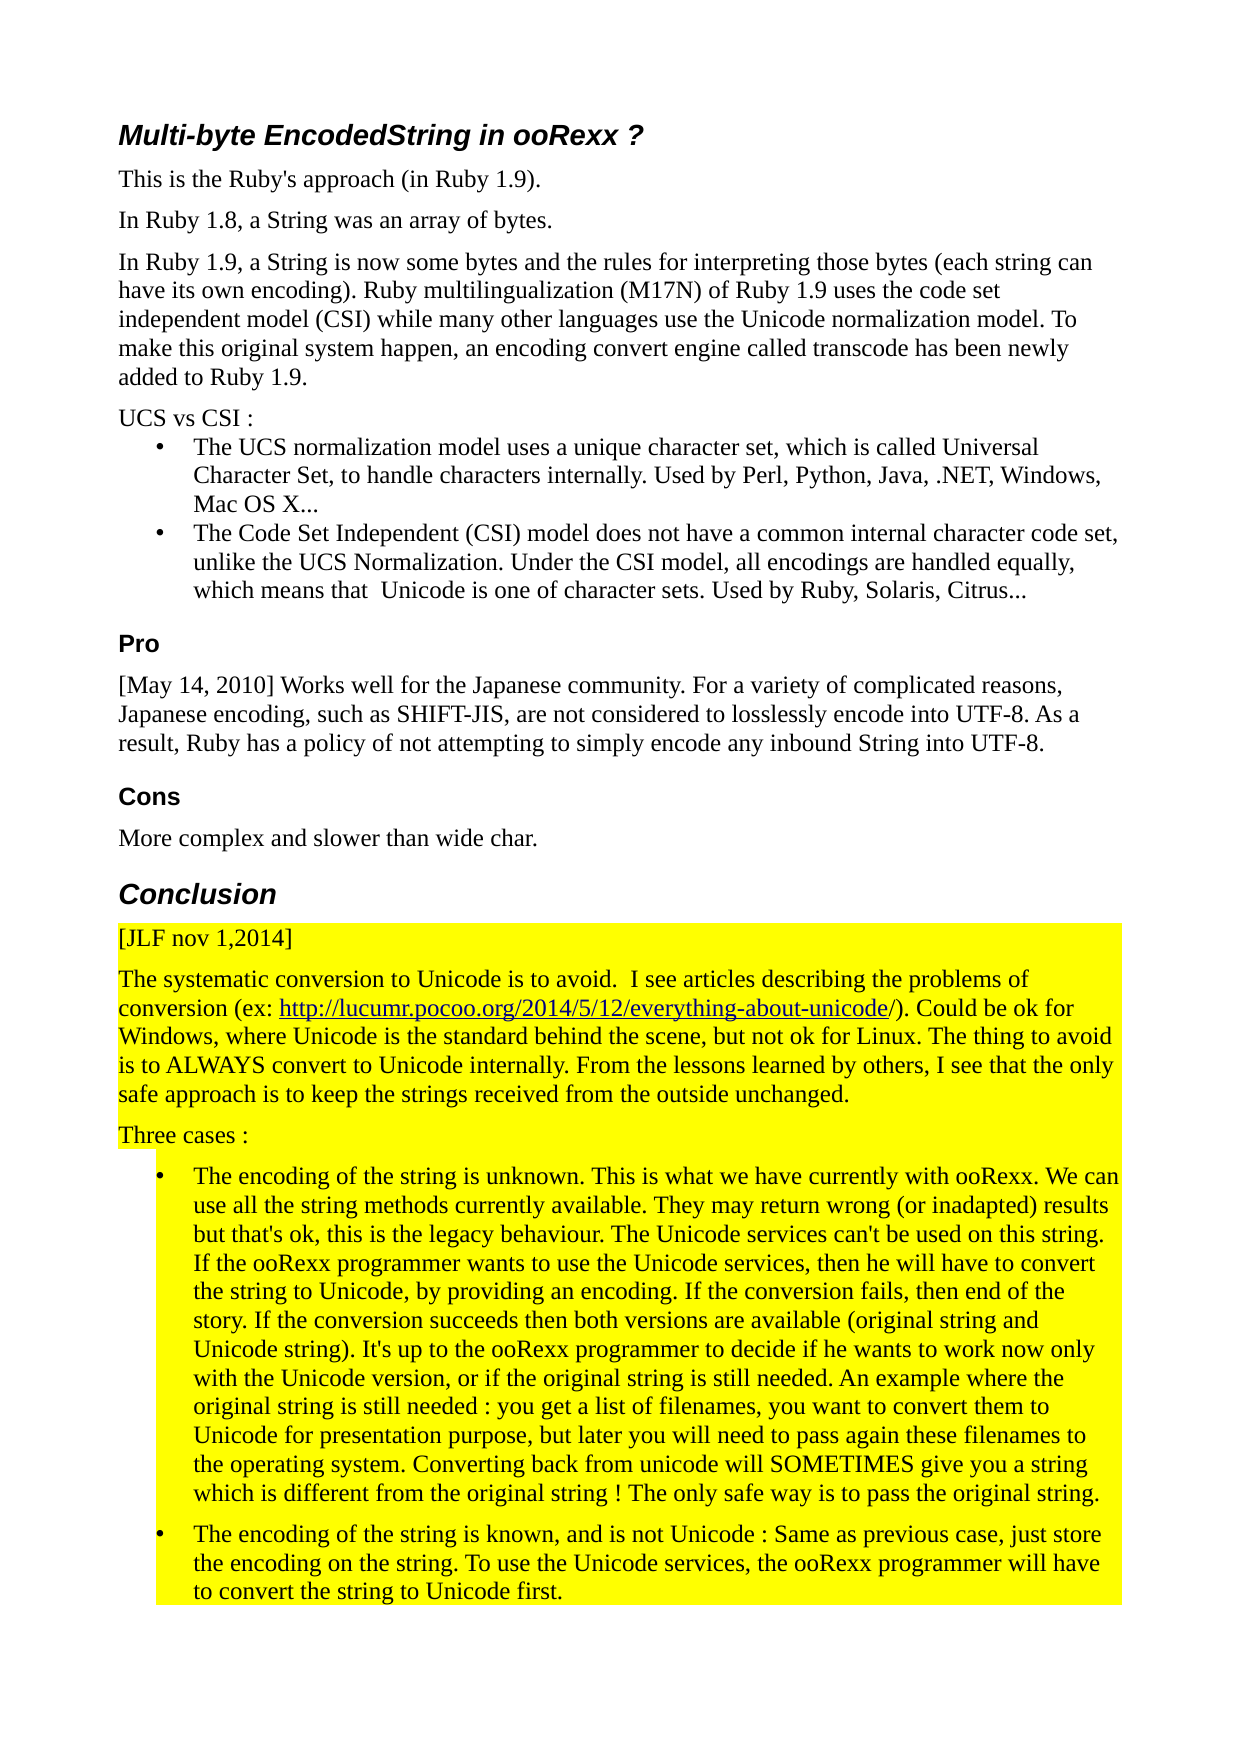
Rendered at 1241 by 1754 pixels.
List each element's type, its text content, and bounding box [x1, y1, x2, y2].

text More complex and slower than wide char. [118, 823, 1122, 852]
text [May 14, 2010] Works well for the Japanese community. For a variety of complicated reasons, Japanese encoding, such as SHIFT-JIS, are not considered to losslessly encode into UTF-8. As a result, Ruby has a policy of not attempting to simply encode any inbound String into UTF-8. [118, 670, 1122, 757]
text In Ruby 1.9, a String is now some bytes and the rules for interpreting those bytes (each string can have its own encoding). Ruby multilingualization (M17N) of Ruby 1.9 uses the code set independent model (CSI) while many other languages use the Unicode normalization model. To make this original system happen, an encoding convert engine called transcode has been newly added to Ruby 1.9. [118, 247, 1122, 390]
subtitle Pro [118, 629, 1122, 658]
text In Ruby 1.8, a String was an array of bytes. [118, 205, 1122, 234]
subtitle Multi-byte EncodedString in ooRexx ? [118, 118, 1122, 152]
list The encoding of the string is known, and is not Unicode : Same as previous case, just store the encoding on the string. To use the Unicode services, the ooRexx programmer will have to convert the string to Unicode first. [156, 1519, 1122, 1605]
text This is the Ruby's approach (in Ruby 1.9). [118, 164, 1122, 193]
list The UCS normalization model uses a unique character set, which is called Universal Character Set, to handle characters internally. Used by Perl, Python, Java, .NET, Windows, Mac OS X... [156, 432, 1122, 518]
list The Code Set Independent (CSI) model does not have a common internal character code set, unlike the UCS Normalization. Under the CSI model, all encodings are handled equally, which means that Unicode is one of character sets. Used by Ruby, Solaris, Citrus... [156, 518, 1122, 604]
subtitle Conclusion [118, 877, 1122, 910]
text Three cases : [118, 1120, 1122, 1149]
text The systematic conversion to Unicode is to avoid. I see articles describing the problems of conversion (ex: http://lucumr.pocoo.org/2014/5/12/everything-about-unicode/). Could be ok for Windows, where Unicode is the standard behind the scene, but not ok for Linux. The thing to avoid is to ALWAYS convert to Unicode internally. From the lessons learned by others, I see that the only safe approach is to keep the strings received from the outside unchanged. [118, 964, 1122, 1108]
text [JLF nov 1,2014] [118, 923, 1122, 951]
text UCS vs CSI : [118, 403, 1122, 432]
subtitle Cons [118, 782, 1122, 810]
list The encoding of the string is unknown. This is what we have currently with ooRexx. We can use all the string methods currently available. They may return wrong (or inadapted) results but that's ok, this is the legacy behaviour. The Unicode services can't be used on this string. If the ooRexx programmer wants to use the Unicode services, then he will have to convert the string to Unicode, by providing an encoding. If the conversion fails, then end of the story. If the conversion succeeds then both versions are available (original string and Unicode string). It's up to the ooRexx programmer to decide if he wants to work now only with the Unicode version, or if the original string is still needed. An example where the original string is still needed : you get a list of filenames, you want to convert them to Unicode for presentation purpose, but later you will need to pass again these filenames to the operating system. Converting back from unicode will SOMETIMES give you a string which is different from the original string ! The only safe way is to pass the original string. [156, 1161, 1122, 1506]
